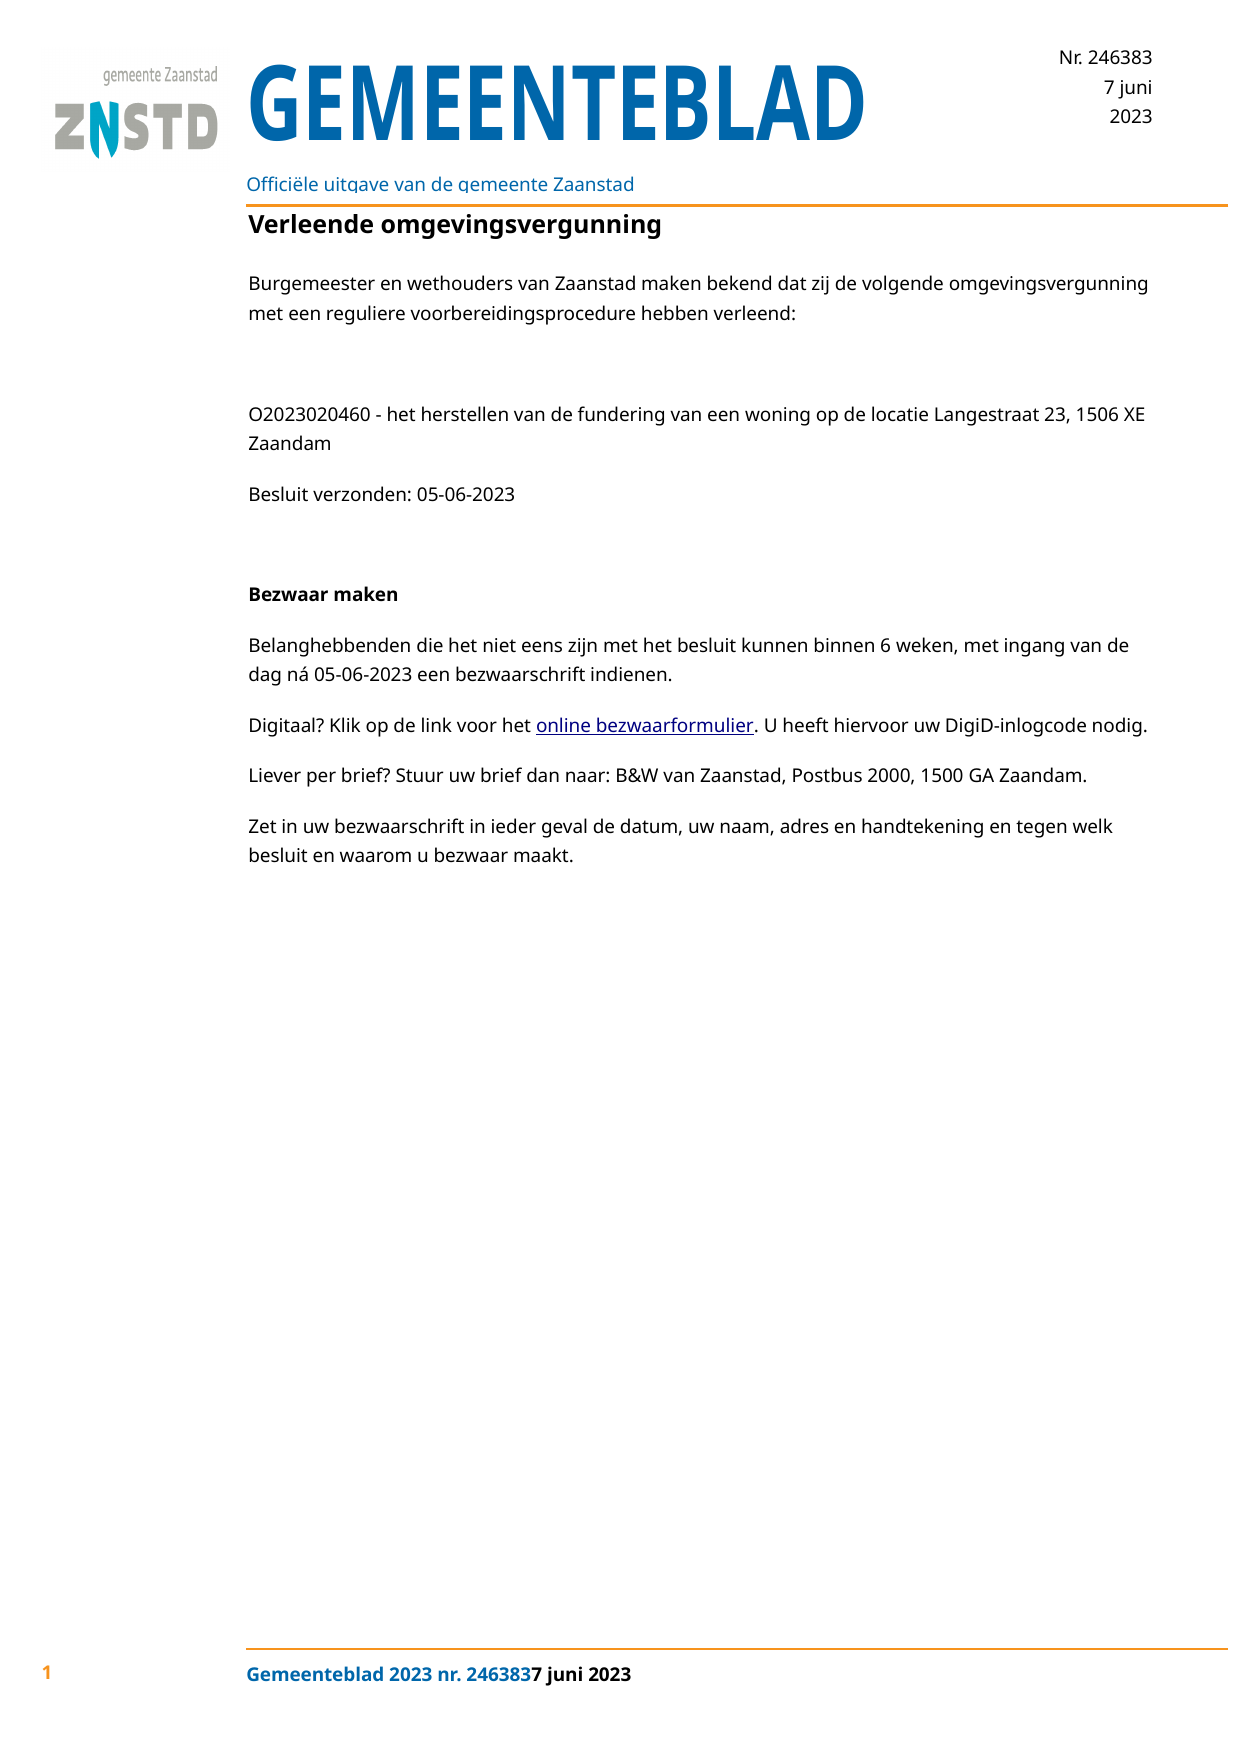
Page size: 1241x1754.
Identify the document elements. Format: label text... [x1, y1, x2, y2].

text Belanghebbenden die het niet eens zijn met het besluit kunnen binnen 6 weken, met ingang van de dag ná 05-06-2023 een bezwaarschrift indienen. [248, 632, 1152, 687]
picture [41, 47, 231, 172]
text O2023020460 - het herstellen van de fundering van een woning op de locatie Langestraat 23, 1506 XE Zaandam [248, 401, 1152, 456]
text Digitaal? Klik op de link voor het online bezwaarformulier. U heeft hiervoor uw DigiD-inlogcode nodig. [248, 712, 1152, 738]
text Zet in uw bezwaarschrift in ieder geval de datum, uw naam, adres en handtekening en tegen welk besluit en waarom u bezwaar maakt. [248, 813, 1152, 868]
text Besluit verzonden: 05-06-2023 [248, 481, 1152, 506]
text Burgemeester en wethouders van Zaanstad maken bekend dat zij de volgende omgevingsvergunning met een reguliere voorbereidingsprocedure hebben verleend: [248, 270, 1152, 326]
text Bezwaar maken [248, 582, 1152, 607]
text Liever per brief? Stuur uw brief dan naar: B&W van Zaanstad, Postbus 2000, 1500 GA Zaandam. [248, 762, 1152, 788]
text Verleende omgevingsvergunning [248, 207, 1152, 241]
